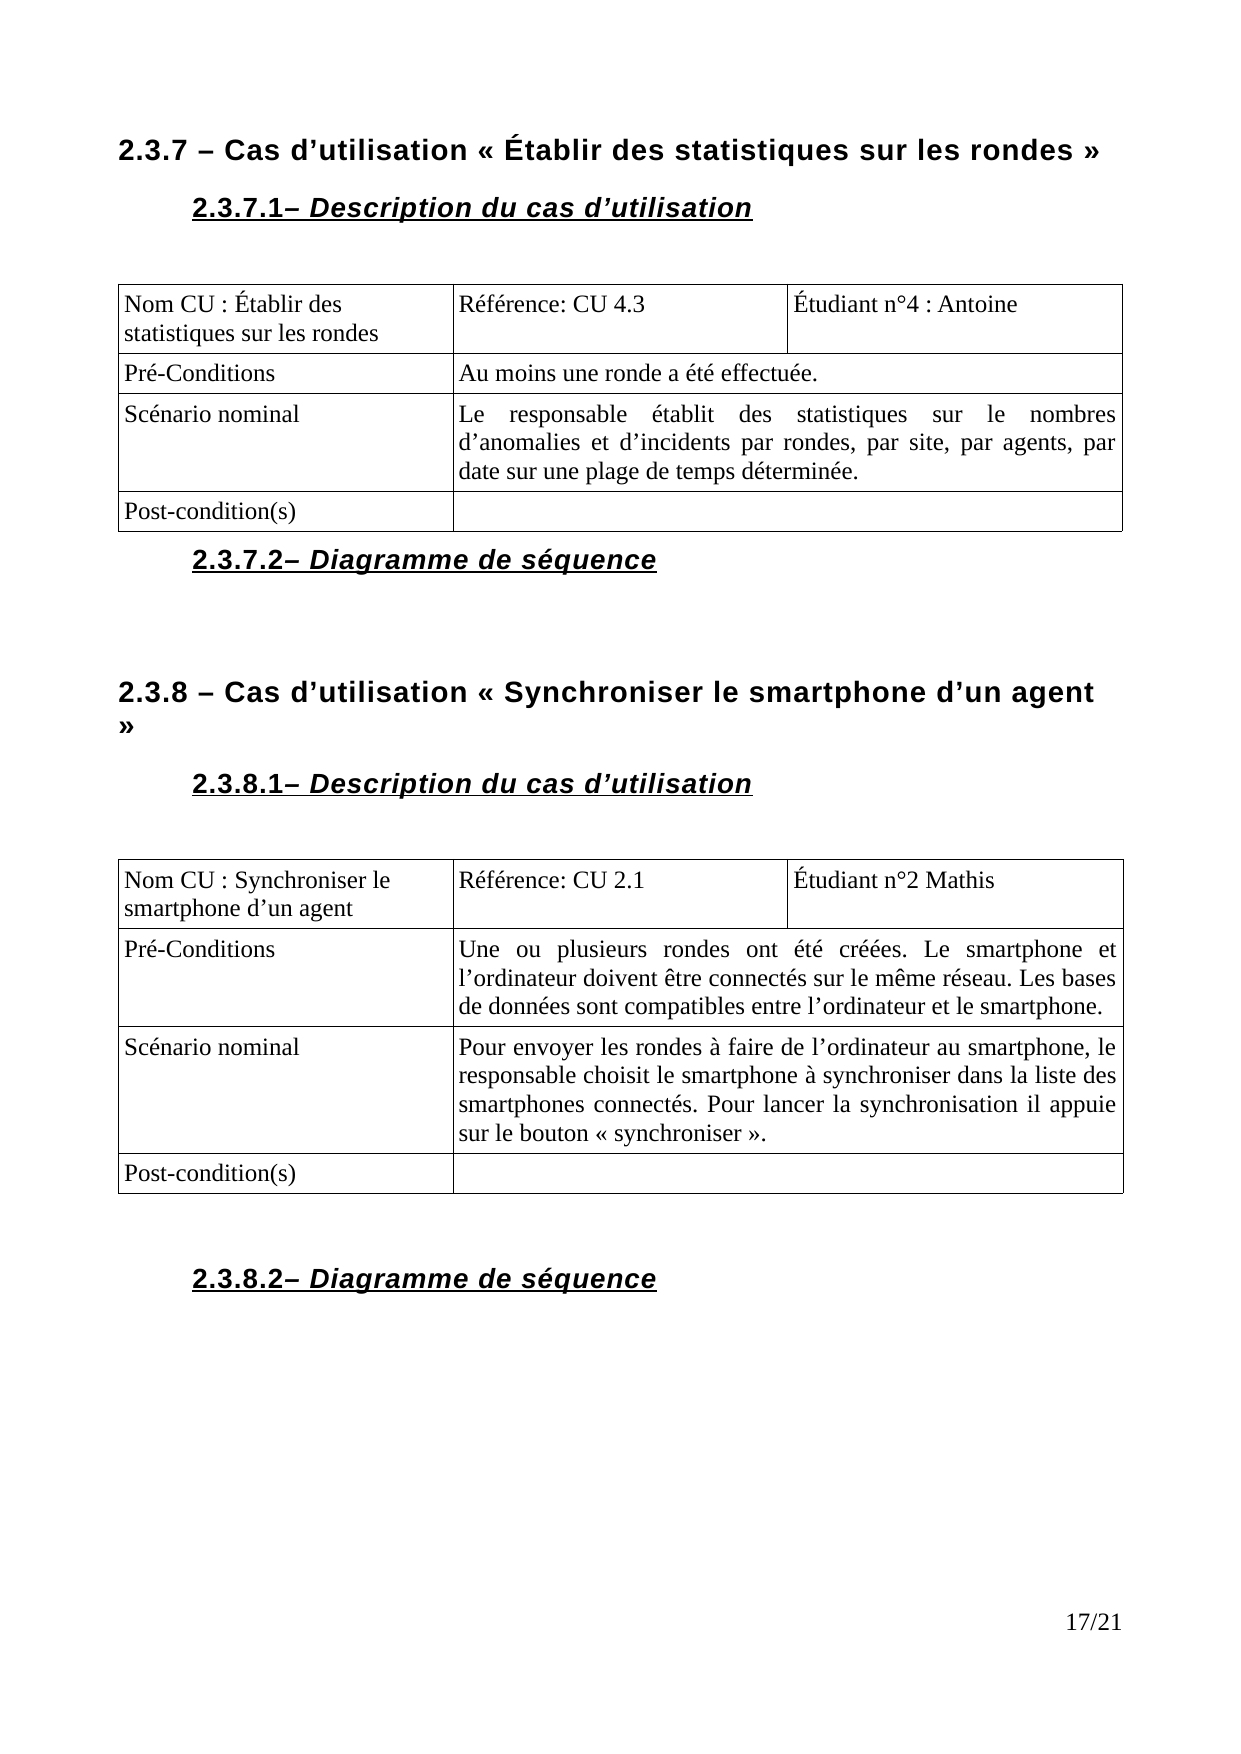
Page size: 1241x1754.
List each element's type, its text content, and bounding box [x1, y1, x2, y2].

table_header Nom CU : Synchroniser le smartphone d’un agent [119, 860, 453, 928]
table_cell Le responsable établit des statistiques sur le nombres d’anomalies et d’incidents par rondes, par site, par agents, par date sur une plage de temps déterminée. [454, 394, 1122, 491]
table_cell Au moins une ronde a été effectuée. [454, 354, 1122, 393]
table_cell Pour envoyer les rondes à faire de l’ordinateur au smartphone, le responsable choisit le smartphone à synchroniser dans la liste des smartphones connectés. Pour lancer la synchronisation il appuie sur le bouton « synchroniser ». [454, 1027, 1123, 1152]
table_header Étudiant n°4 : Antoine [788, 285, 1122, 352]
table_header Référence: CU 4.3 [454, 285, 787, 352]
table_cell Post-condition(s) [119, 1154, 453, 1193]
subtitle 2.3.8.2– Diagramme de séquence [118, 1262, 1122, 1294]
table_header Étudiant n°2 Mathis [788, 860, 1123, 928]
table_cell Scénario nominal [119, 394, 453, 491]
table_header Référence: CU 2.1 [454, 860, 787, 928]
subtitle 2.3.7 – Cas d’utilisation « Établir des statistiques sur les rondes » [118, 133, 1122, 166]
subtitle 2.3.7.1– Description du cas d’utilisation [118, 191, 1122, 223]
table_cell Pré-Conditions [119, 354, 453, 393]
table_cell [454, 492, 1122, 531]
table_header Nom CU : Établir des statistiques sur les rondes [119, 285, 453, 352]
table_cell Une ou plusieurs rondes ont été créées. Le smartphone et l’ordinateur doivent être connectés sur le même réseau. Les bases de données sont compatibles entre l’ordinateur et le smartphone. [454, 929, 1123, 1026]
subtitle 2.3.7.2– Diagramme de séquence [118, 543, 1122, 575]
subtitle 2.3.8 – Cas d’utilisation « Synchroniser le smartphone d’un agent » [118, 674, 1122, 742]
table_cell Post-condition(s) [119, 492, 453, 531]
subtitle 2.3.8.1– Description du cas d’utilisation [118, 767, 1122, 799]
table_cell [454, 1154, 1123, 1193]
table_cell Pré-Conditions [119, 929, 453, 1026]
table_cell Scénario nominal [119, 1027, 453, 1152]
